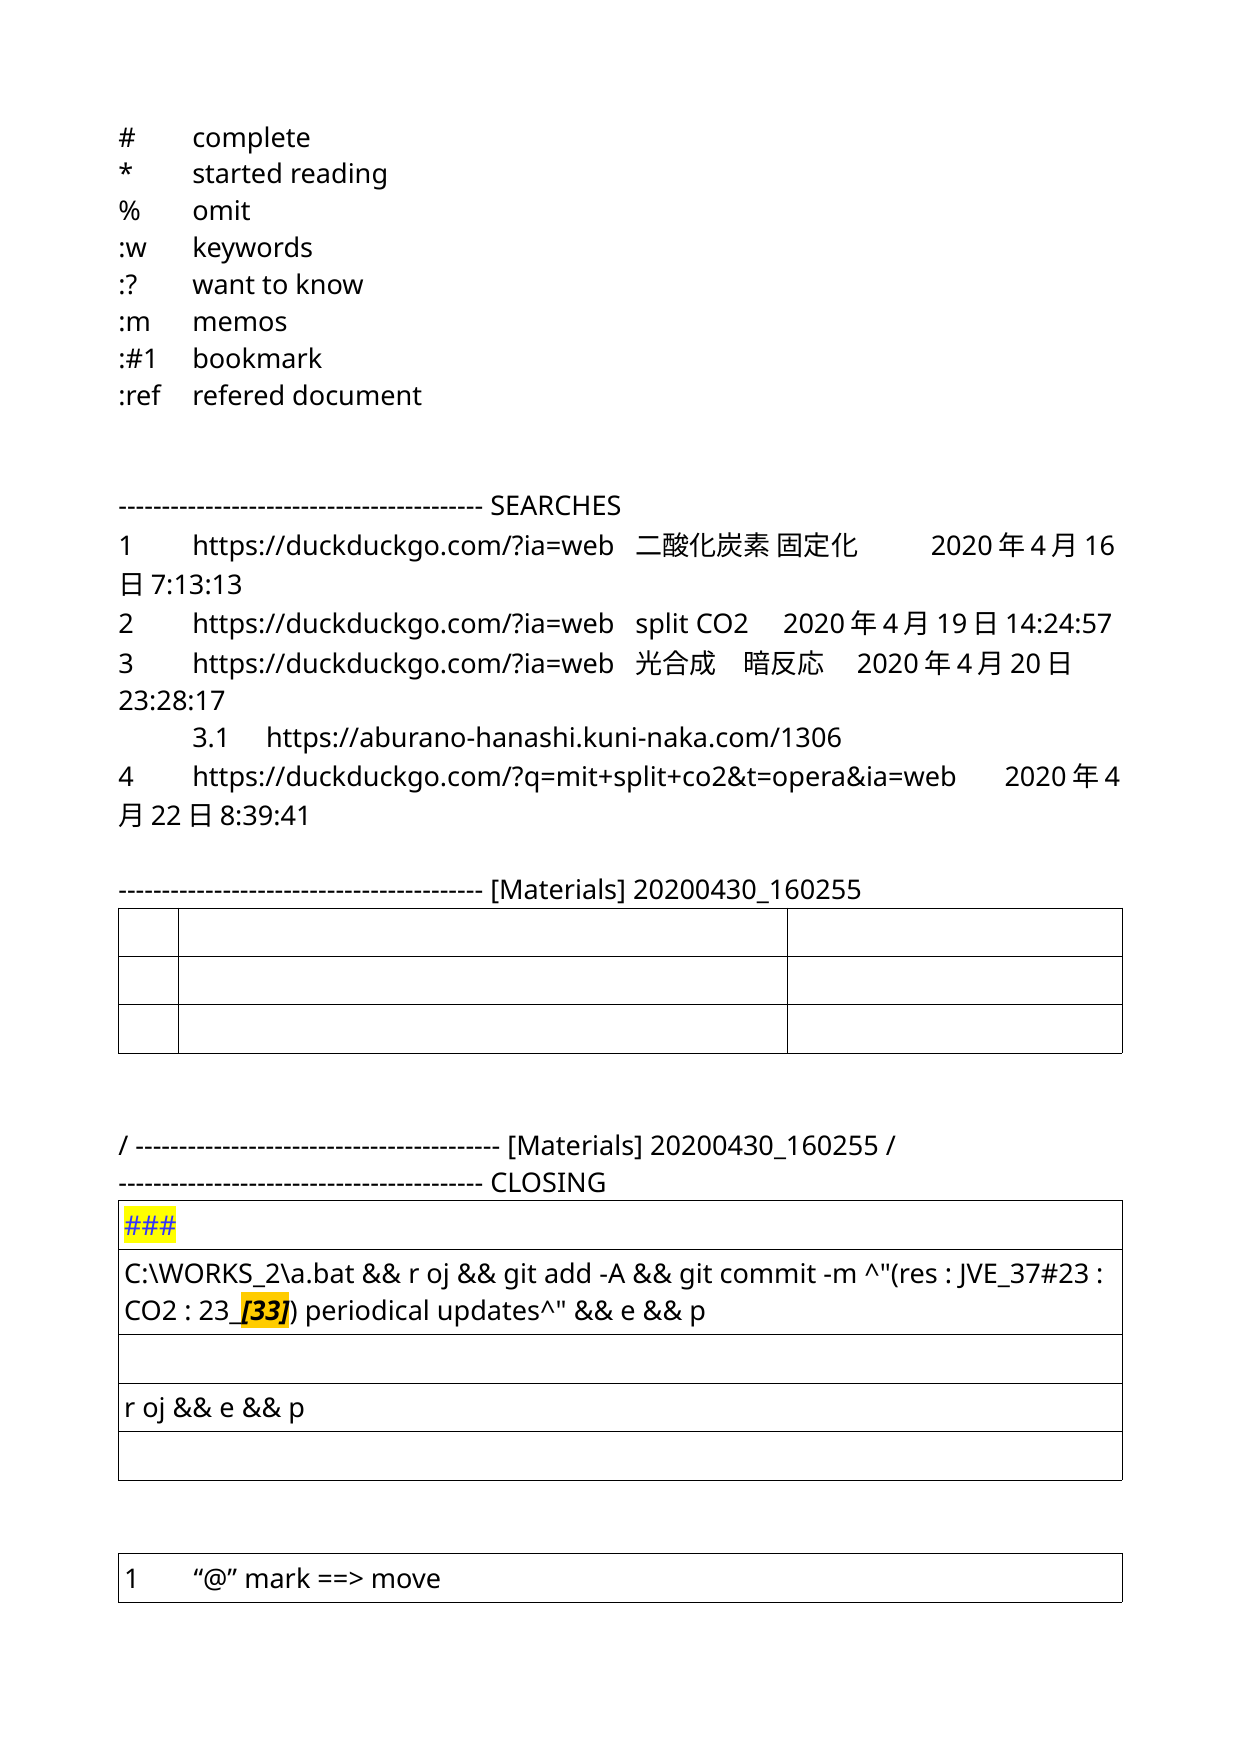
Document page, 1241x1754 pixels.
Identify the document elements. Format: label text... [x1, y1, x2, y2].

text 3 https://duckduckgo.com/?ia=web 光合成 暗反応 2020年4月20日23:28:17 [118, 642, 1122, 718]
table_cell [119, 957, 178, 1004]
text # complete [118, 118, 1122, 155]
text 4 https://duckduckgo.com/?q=mit+split+co2&t=opera&ia=web 2020年4月22日8:39:41 [118, 755, 1122, 834]
text ------------------------------------------ [Materials] 20200430_160255 [118, 871, 1122, 907]
text :w keywords [118, 229, 1122, 266]
text :ref refered document [118, 376, 1122, 413]
table_header [179, 909, 787, 956]
text :m memos [118, 302, 1122, 339]
text :? want to know [118, 266, 1122, 302]
table_header ### [119, 1201, 1122, 1249]
table_cell [119, 1005, 178, 1053]
table_header 1 [119, 1554, 187, 1602]
table_cell [788, 1005, 1122, 1053]
text % omit [118, 192, 1122, 229]
text / ------------------------------------------ [Materials] 20200430_160255 / [118, 1127, 1122, 1163]
table_header [788, 909, 1122, 956]
text 1 https://duckduckgo.com/?ia=web 二酸化炭素 固定化 2020年4月16日7:13:13 [118, 524, 1122, 602]
text ------------------------------------------ CLOSING [118, 1163, 1122, 1200]
table_cell r oj && e && p [119, 1384, 1122, 1431]
text :#1 bookmark [118, 339, 1122, 376]
text * started reading [118, 155, 1122, 192]
table_cell [179, 957, 787, 1004]
table_cell [788, 957, 1122, 1004]
table_cell C:\WORKS_2\a.bat && r oj && git add -A && git commit -m ^"(res : JVE_37#23 : CO2 : 23_[33]) periodical updates^" && e && p [119, 1250, 1122, 1334]
table_header “@” mark ==> move [188, 1554, 1122, 1602]
table_cell [119, 1335, 1122, 1383]
table_cell [179, 1005, 787, 1053]
table_cell [119, 1432, 1122, 1479]
text ------------------------------------------ SEARCHES [118, 487, 1122, 524]
text 3.1 https://aburano-hanashi.kuni-naka.com/1306 [118, 718, 1122, 755]
table_header [119, 909, 178, 956]
text 2 https://duckduckgo.com/?ia=web split CO2 2020年4月19日14:24:57 [118, 602, 1122, 642]
